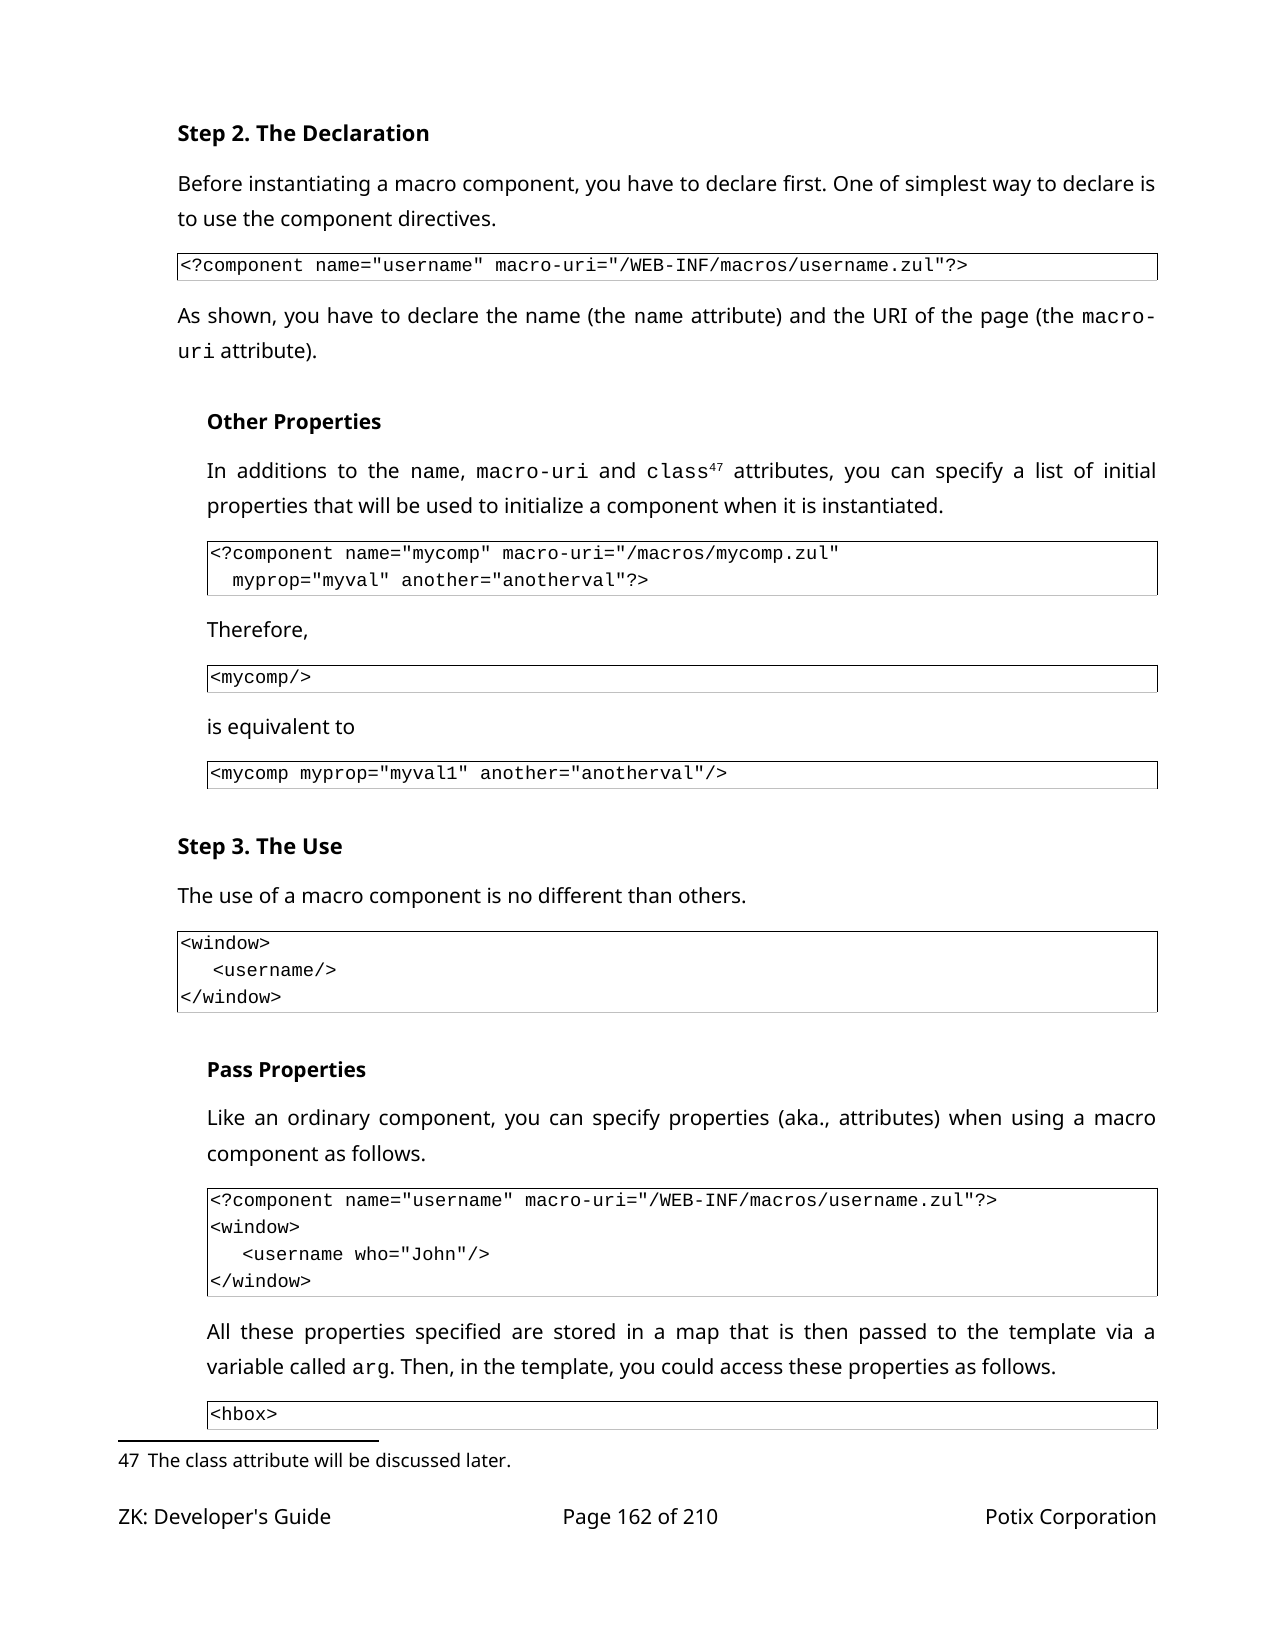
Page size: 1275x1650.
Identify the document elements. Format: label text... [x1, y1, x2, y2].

text is equivalent to [207, 712, 1157, 741]
text The class attribute will be discussed later. [118, 1447, 1157, 1473]
text </window> [178, 985, 1157, 1012]
subtitle Other Properties [207, 407, 1157, 436]
text <window> [208, 1215, 1157, 1239]
text <hbox> [208, 1402, 1157, 1429]
text <?component name="mycomp" macro-uri="/macros/mycomp.zul" [208, 542, 1157, 565]
text As shown, you have to declare the name (the name attribute) and the URI of the page (the macro-uri attribute). [177, 301, 1157, 365]
text myprop="myval" another="anotherval"?> [208, 568, 1157, 595]
subtitle Step 3. The Use [177, 831, 1157, 861]
text All these properties specified are stored in a map that is then passed to the template via a variable called arg. Then, in the template, you could access these properties as follows. [207, 1317, 1157, 1381]
text <window> [178, 932, 1157, 955]
text <?component name="username" macro-uri="/WEB-INF/macros/username.zul"?> [208, 1189, 1157, 1212]
text In additions to the name, macro-uri and class attributes, you can specify a list of initial properties that will be used to initialize a component when it is instantiated. [207, 456, 1157, 520]
text Therefore, [207, 616, 1157, 644]
text </window> [208, 1269, 1157, 1296]
subtitle Pass Properties [207, 1055, 1157, 1083]
text <mycomp/> [208, 666, 1157, 692]
subtitle Step 2. The Declaration [177, 118, 1157, 148]
text <?component name="username" macro-uri="/WEB-INF/macros/username.zul"?> [178, 254, 1157, 280]
text Before instantiating a macro component, you have to declare first. One of simplest way to declare is to use the component directives. [177, 169, 1157, 232]
text The use of a macro component is no different than others. [177, 882, 1157, 910]
text <mycomp myprop="myval1" another="anotherval"/> [208, 762, 1157, 788]
text <username/> [178, 958, 1157, 982]
text Like an ordinary component, you can specify properties (aka., attributes) when using a macro component as follows. [207, 1103, 1157, 1167]
text <username who="John"/> [208, 1242, 1157, 1266]
